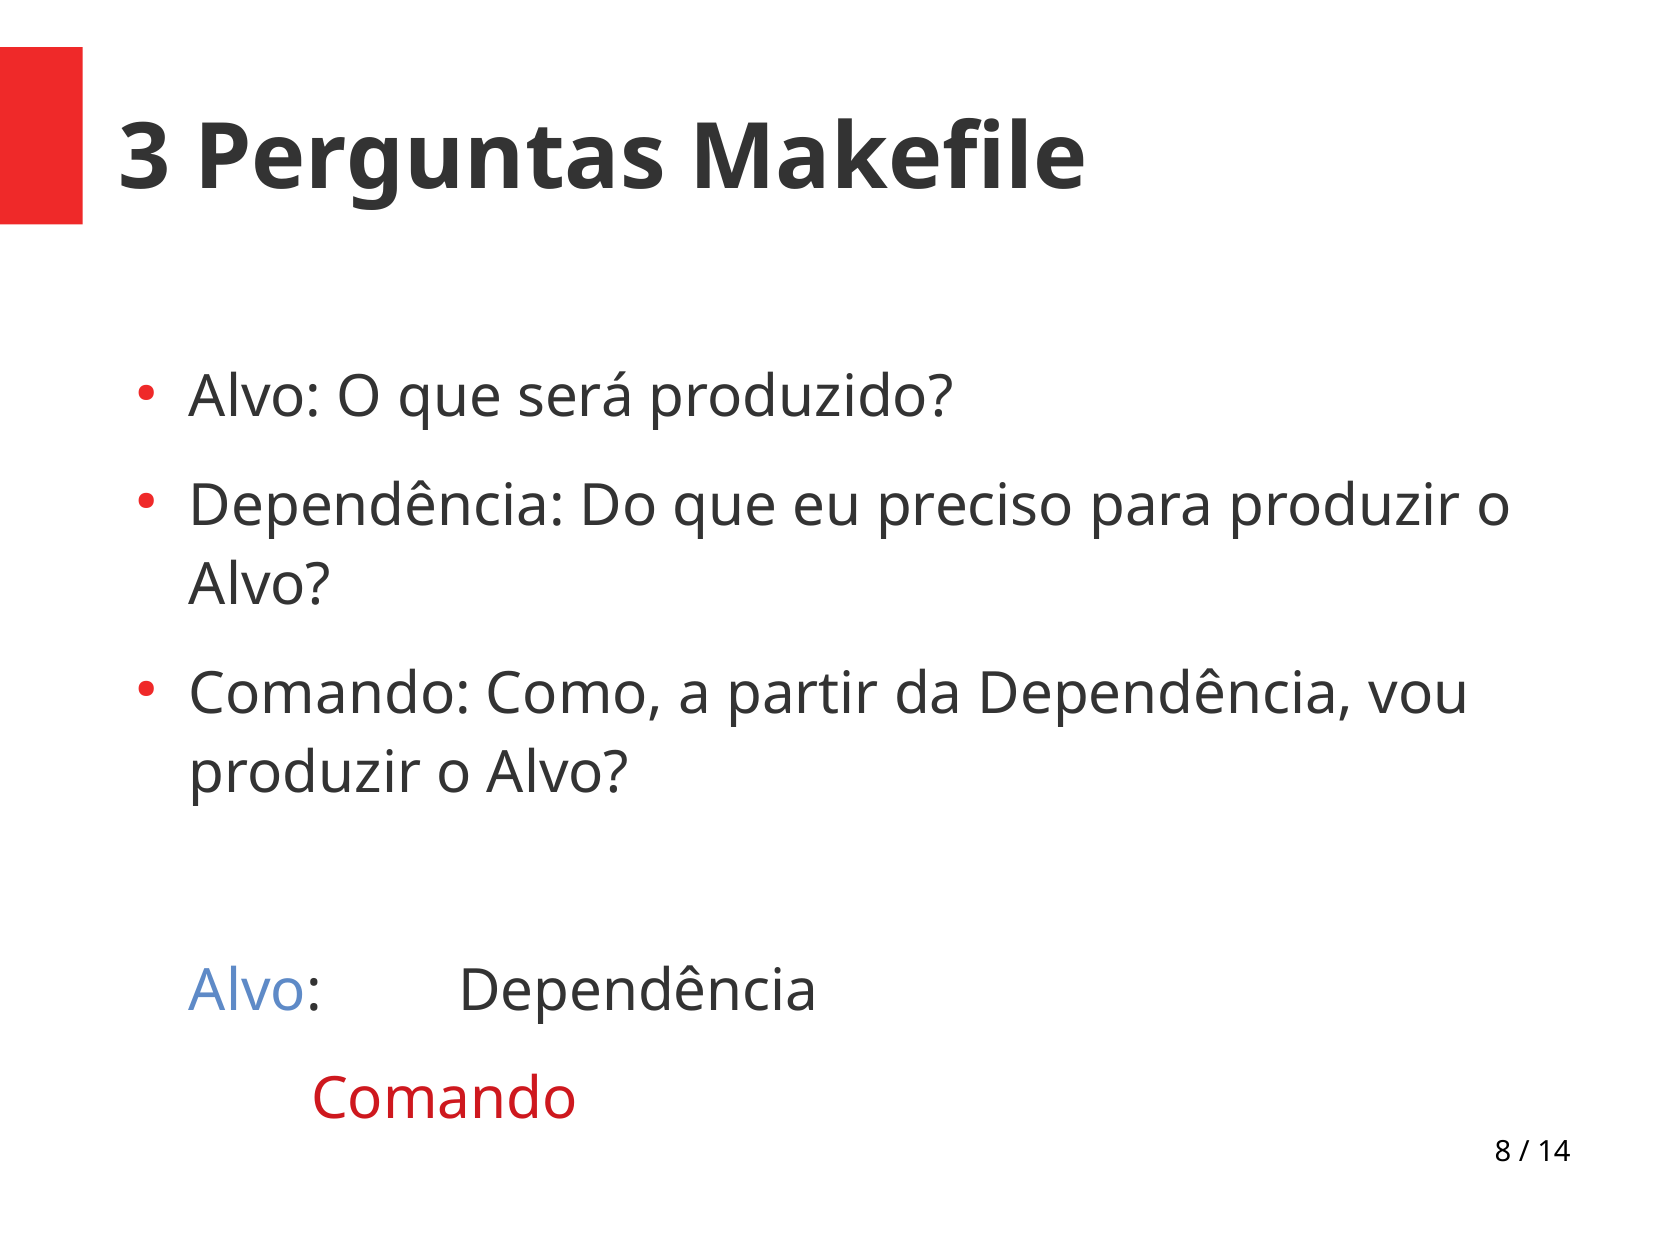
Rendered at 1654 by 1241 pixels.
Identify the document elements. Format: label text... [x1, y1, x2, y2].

title 3 Perguntas Makefile [118, 49, 1571, 257]
list Alvo: O que será produzido? Dependência: Do que eu preciso para produzir o Alvo? Comando: Como, a partir da Dependência, vou produzir o Alvo? Alvo: Dependência Comando [118, 354, 1536, 1074]
